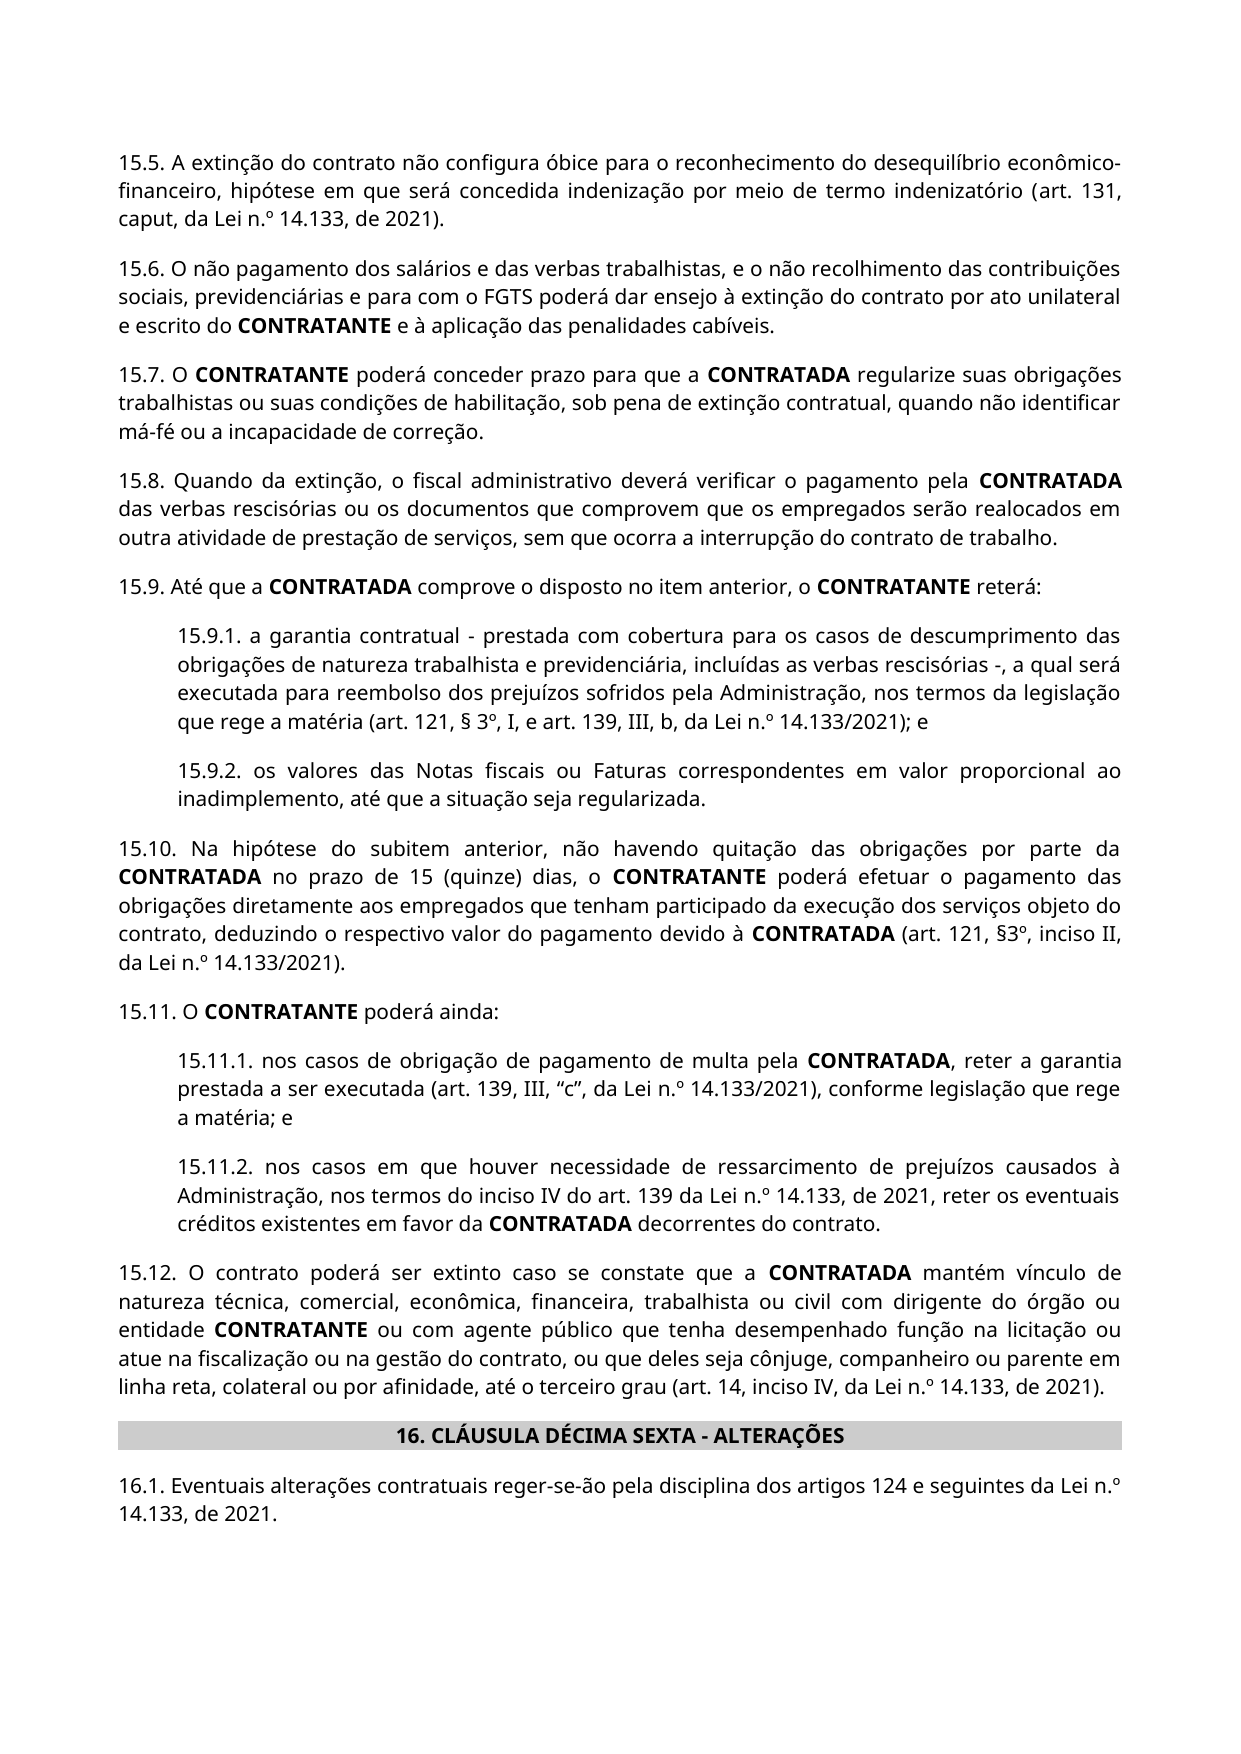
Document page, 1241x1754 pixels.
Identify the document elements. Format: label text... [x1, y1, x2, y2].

text 15.11. O CONTRATANTE poderá ainda: [118, 997, 1122, 1025]
text 15.9.2. os valores das Notas fiscais ou Faturas correspondentes em valor proporcional ao inadimplemento, até que a situação seja regularizada. [177, 756, 1122, 813]
text 15.7. O CONTRATANTE poderá conceder prazo para que a CONTRATADA regularize suas obrigações trabalhistas ou suas condições de habilitação, sob pena de extinção contratual, quando não identificar má-fé ou a incapacidade de correção. [118, 360, 1122, 445]
text 15.11.2. nos casos em que houver necessidade de ressarcimento de prejuízos causados à Administração, nos termos do inciso IV do art. 139 da Lei n.º 14.133, de 2021, reter os eventuais créditos existentes em favor da CONTRATADA decorrentes do contrato. [177, 1152, 1122, 1238]
list 15.12. O contrato poderá ser extinto caso se constate que a CONTRATADA mantém vínculo de natureza técnica, comercial, econômica, financeira, trabalhista ou civil com dirigente do órgão ou entidade CONTRATANTE ou com agente público que tenha desempenhado função na licitação ou atue na fiscalização ou na gestão do contrato, ou que deles seja cônjuge, companheiro ou parente em linha reta, colateral ou por afinidade, até o terceiro grau (art. 14, inciso IV, da Lei n.º 14.133, de 2021). [118, 1258, 1122, 1401]
text 15.9. Até que a CONTRATADA comprove o disposto no item anterior, o CONTRATANTE reterá: [118, 572, 1122, 601]
text 15.9.1. a garantia contratual - prestada com cobertura para os casos de descumprimento das obrigações de natureza trabalhista e previdenciária, incluídas as verbas rescisórias -, a qual será executada para reembolso dos prejuízos sofridos pela Administração, nos termos da legislação que rege a matéria (art. 121, § 3º, I, e art. 139, III, b, da Lei n.º 14.133/2021); e [177, 622, 1122, 735]
text 15.8. Quando da extinção, o fiscal administrativo deverá verificar o pagamento pela CONTRATADA das verbas rescisórias ou os documentos que comprovem que os empregados serão realocados em outra atividade de prestação de serviços, sem que ocorra a interrupção do contrato de trabalho. [118, 466, 1122, 551]
list 16.1. Eventuais alterações contratuais reger-se-ão pela disciplina dos artigos 124 e seguintes da Lei n.º 14.133, de 2021. [118, 1471, 1122, 1528]
text 15.6. O não pagamento dos salários e das verbas trabalhistas, e o não recolhimento das contribuições sociais, previdenciárias e para com o FGTS poderá dar ensejo à extinção do contrato por ato unilateral e escrito do CONTRATANTE e à aplicação das penalidades cabíveis. [118, 254, 1122, 339]
text 15.10. Na hipótese do subitem anterior, não havendo quitação das obrigações por parte da CONTRATADA no prazo de 15 (quinze) dias, o CONTRATANTE poderá efetuar o pagamento das obrigações diretamente aos empregados que tenham participado da execução dos serviços objeto do contrato, deduzindo o respectivo valor do pagamento devido à CONTRATADA (art. 121, §3º, inciso II, da Lei n.º 14.133/2021). [118, 834, 1122, 976]
text 15.5. A extinção do contrato não configura óbice para o reconhecimento do desequilíbrio econômico-financeiro, hipótese em que será concedida indenização por meio de termo indenizatório (art. 131, caput, da Lei n.º 14.133, de 2021). [118, 148, 1122, 233]
list 16. CLÁUSULA DÉCIMA SEXTA - ALTERAÇÕES [118, 1421, 1122, 1450]
text 15.11.1. nos casos de obrigação de pagamento de multa pela CONTRATADA, reter a garantia prestada a ser executada (art. 139, III, “c”, da Lei n.º 14.133/2021), conforme legislação que rege a matéria; e [177, 1046, 1122, 1131]
